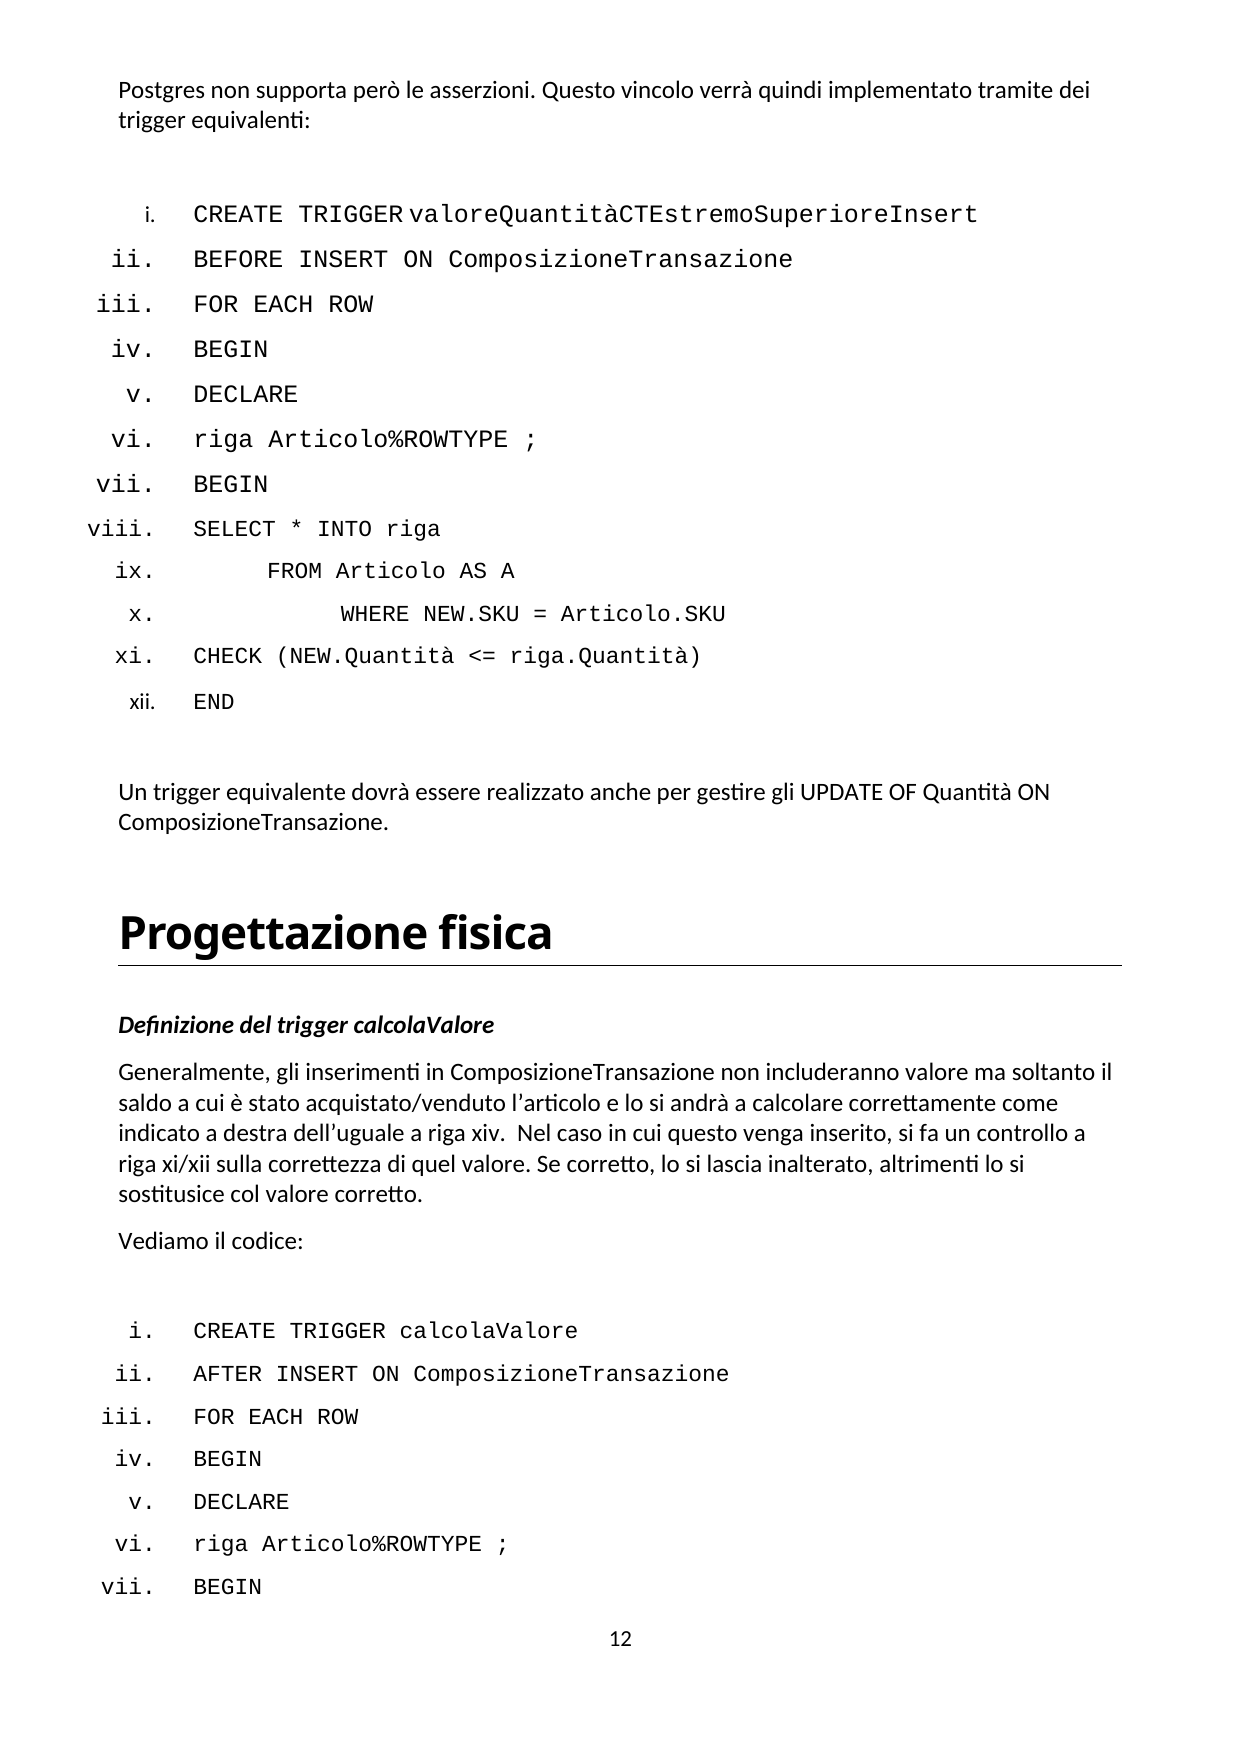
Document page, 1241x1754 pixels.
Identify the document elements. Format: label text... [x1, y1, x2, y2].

list BEGIN [156, 472, 1122, 500]
list CREATE TRIGGER valoreQuantitàCTEstremoSuperioreInsert [156, 199, 1122, 230]
list DECLARE [156, 382, 1122, 410]
list DECLARE [156, 1490, 1122, 1516]
list BEGIN [156, 1575, 1122, 1601]
list END [156, 687, 1122, 717]
list FOR EACH ROW [156, 1405, 1122, 1431]
title Progettazione fisica [118, 901, 1122, 965]
text Generalmente, gli inserimenti in ComposizioneTransazione non includeranno valore ma soltanto il saldo a cui è stato acquistato/venduto l’articolo e lo si andrà a calcolare correttamente come indicato a destra dell’uguale a riga xiv. Nel caso in cui questo venga inserito, si fa un controllo a riga xi/xii sulla correttezza di quel valore. Se corretto, lo si lascia inalterato, altrimenti lo si sostitusice col valore corretto. [118, 1056, 1122, 1209]
text Definizione del trigger calcolaValore [118, 1009, 1122, 1039]
list CREATE TRIGGER calcolaValore [156, 1320, 1122, 1346]
list SELECT * INTO riga [156, 517, 1122, 543]
list AFTER INSERT ON ComposizioneTransazione [156, 1362, 1122, 1388]
list FOR EACH ROW [156, 292, 1122, 320]
list CHECK (NEW.Quantità <= riga.Quantità) [156, 645, 1122, 671]
list BEFORE INSERT ON ComposizioneTransazione [156, 247, 1122, 275]
list BEGIN [156, 1448, 1122, 1473]
text Vediamo il codice: [118, 1225, 1122, 1256]
list BEGIN [156, 337, 1122, 365]
text Un trigger equivalente dovrà essere realizzato anche per gestire gli UPDATE OF Quantità ON ComposizioneTransazione. [118, 776, 1122, 837]
list FROM Articolo AS A [156, 560, 1122, 586]
text Postgres non supporta però le asserzioni. Questo vincolo verrà quindi implementato tramite dei trigger equivalenti: [118, 74, 1122, 135]
list WHERE NEW.SKU = Articolo.SKU [156, 602, 1122, 628]
list riga Articolo%ROWTYPE ; [156, 427, 1122, 455]
list riga Articolo%ROWTYPE ; [156, 1533, 1122, 1559]
